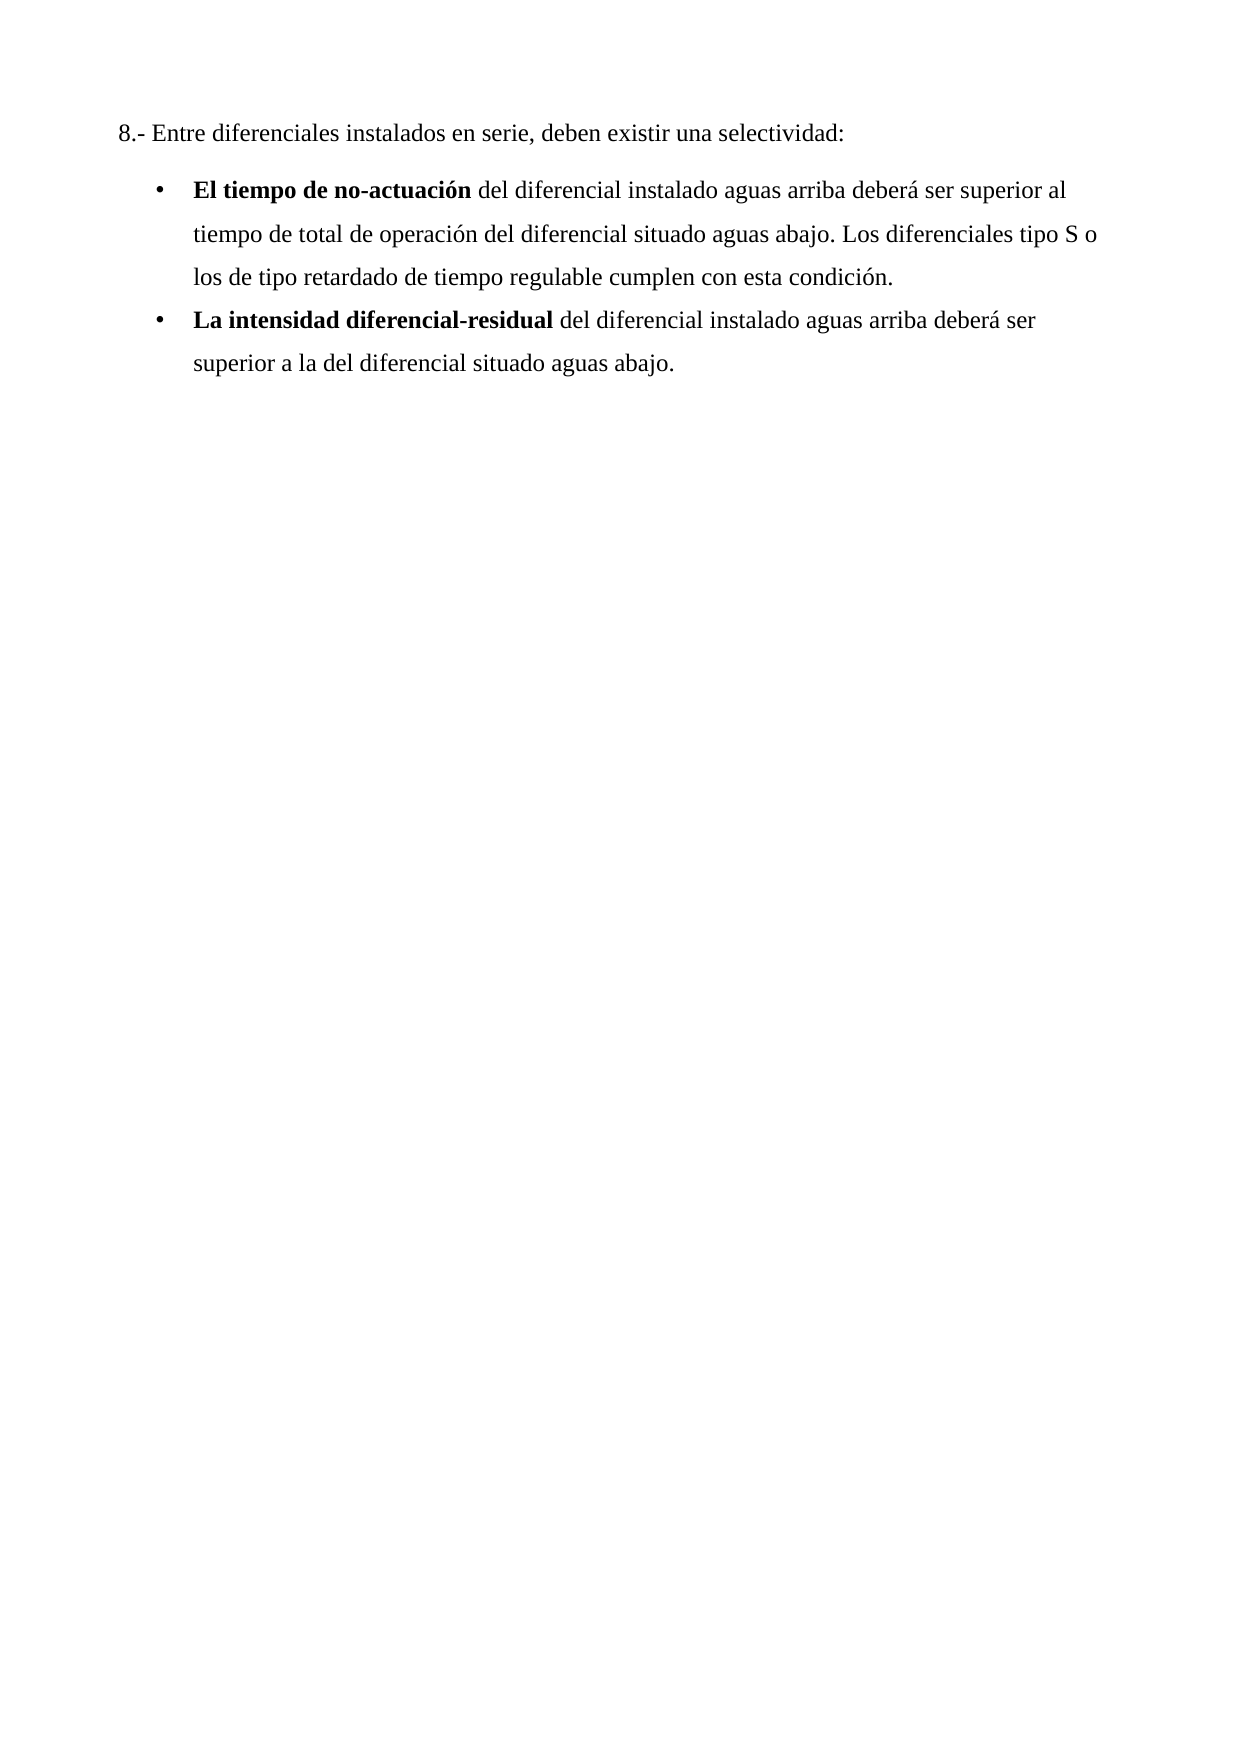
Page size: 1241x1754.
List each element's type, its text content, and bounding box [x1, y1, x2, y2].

list El tiempo de no-actuación del diferencial instalado aguas arriba deberá ser superior al tiempo de total de operación del diferencial situado aguas abajo. Los diferenciales tipo S o los de tipo retardado de tiempo regulable cumplen con esta condición. [156, 176, 1122, 291]
list La intensidad diferencial-residual del diferencial instalado aguas arriba deberá ser superior a la del diferencial situado aguas abajo. [156, 305, 1122, 377]
text 8.- Entre diferenciales instalados en serie, deben existir una selectividad: [118, 118, 1122, 147]
